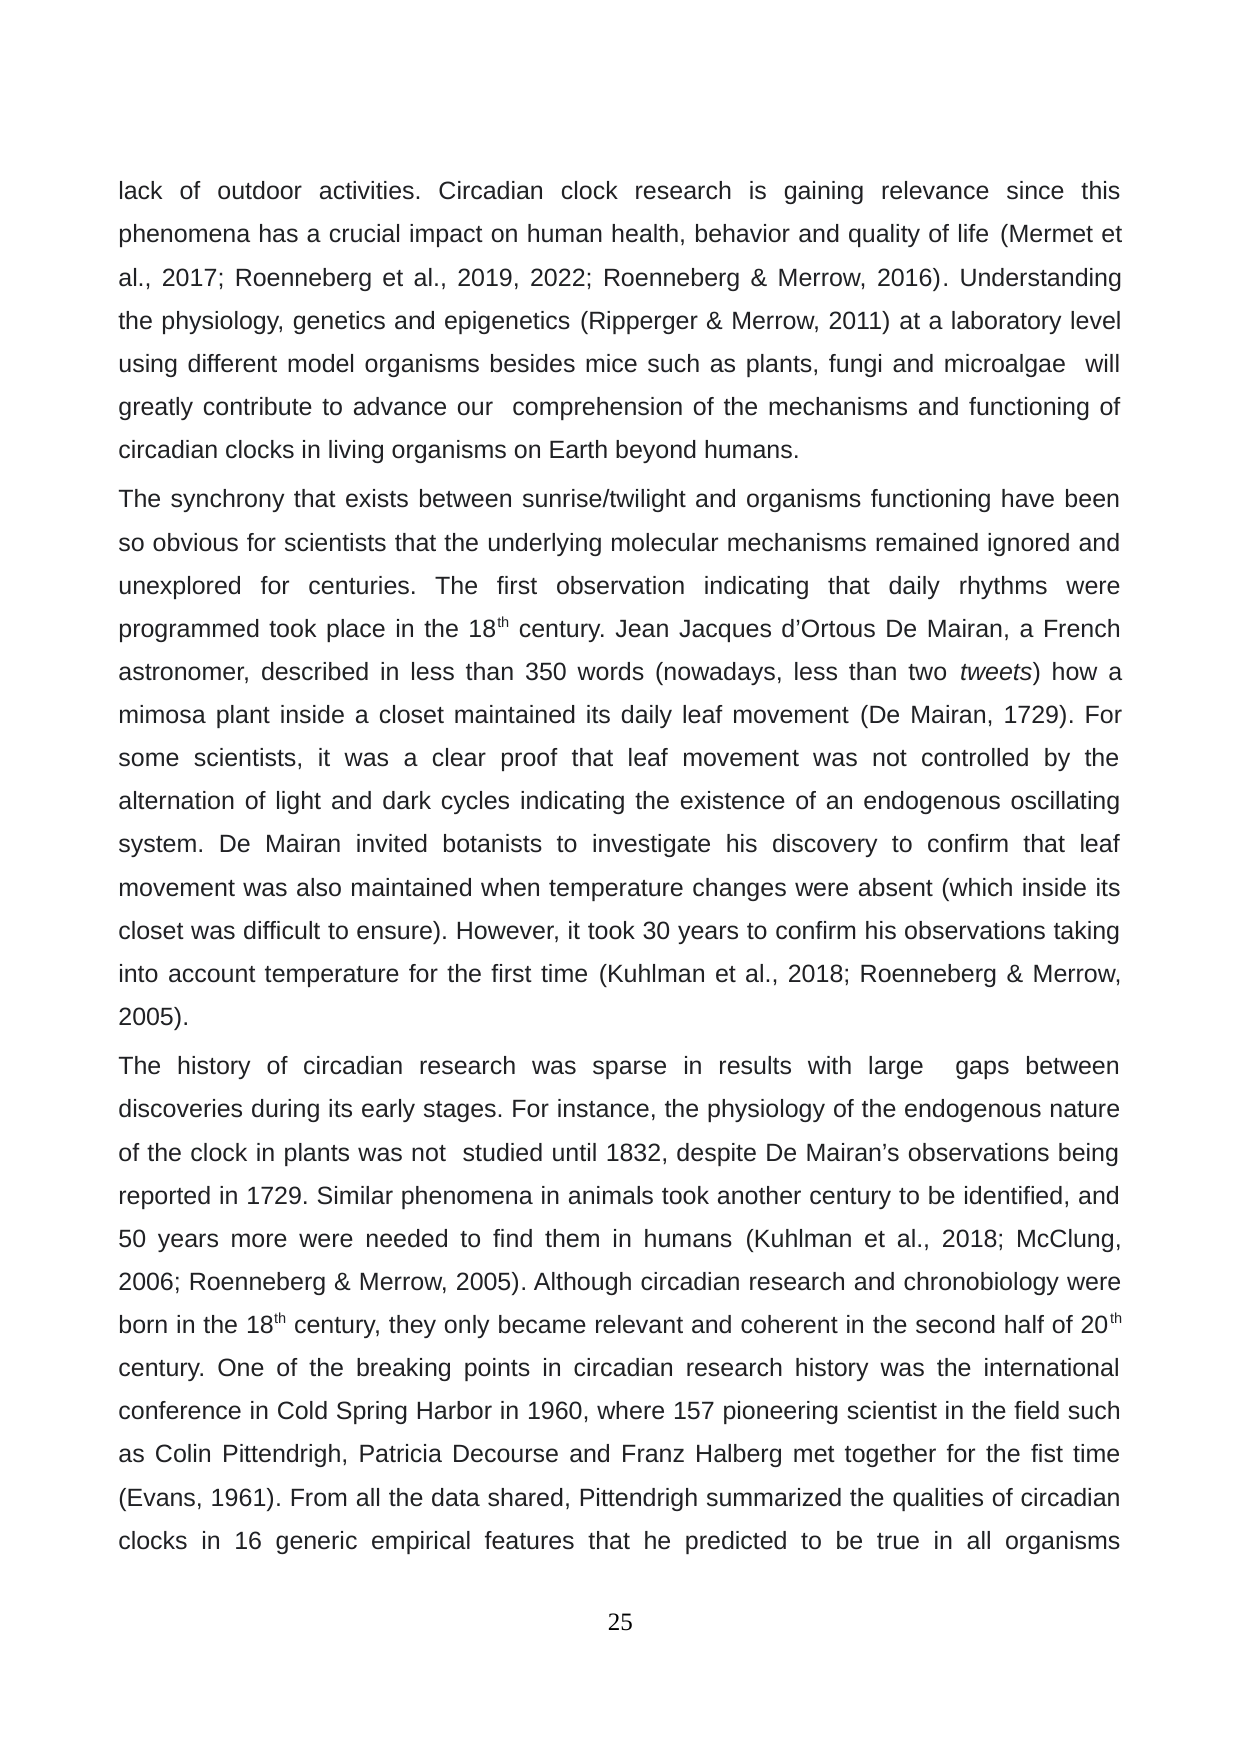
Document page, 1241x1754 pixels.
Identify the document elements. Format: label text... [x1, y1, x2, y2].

text The synchrony that exists between sunrise/twilight and organisms functioning have been so obvious for scientists that the underlying molecular mechanisms remained ignored and unexplored for centuries. The first observation indicating that daily rhythms were programmed took place in the 18th century. Jean Jacques d’Ortous De Mairan, a French astronomer, described in less than 350 words (nowadays, less than two tweets) how a mimosa plant inside a closet maintained its daily leaf movement (De Mairan, 1729)⁠. For some scientists, it was a clear proof that leaf movement was not controlled by the alternation of light and dark cycles indicating the existence of an endogenous oscillating system. De Mairan invited botanists to investigate his discovery to confirm that leaf movement was also maintained when temperature changes were absent (which inside its closet was difficult to ensure). However, it took 30 years to confirm his observations taking into account temperature for the first time (Kuhlman et al., 2018; Roenneberg & Merrow, 2005)⁠. [118, 484, 1122, 1031]
text lack of outdoor activities. Circadian clock research is gaining relevance since this phenomena has a crucial impact on human health, behavior and quality of life (Mermet et al., 2017; Roenneberg et al., 2019, 2022; Roenneberg & Merrow, 2016). Understanding the physiology, genetics and epigenetics (Ripperger & Merrow, 2011)⁠ at a laboratory level using different model organisms besides mice such as plants, fungi and microalgae will greatly contribute to advance our comprehension of the mechanisms and functioning of circadian clocks in living organisms on Earth beyond humans. [118, 176, 1122, 464]
text The history of circadian research was sparse in results with large gaps between discoveries during its early stages. For instance, the physiology of the endogenous nature of the clock in plants was not studied until 1832, despite De Mairan’s observations being reported in 1729. Similar phenomena in animals took another century to be identified, and 50 years more were needed to find them in humans (Kuhlman et al., 2018; McClung, 2006; Roenneberg & Merrow, 2005)⁠. Although circadian research and chronobiology were born in the 18th century, they only became relevant and coherent in the second half of 20th century. One of the breaking points in circadian research history was the international conference in Cold Spring Harbor in 1960, where 157 pioneering scientist in the field such as Colin Pittendrigh, Patricia Decourse and Franz Halberg met together for the fist time (Evans, 1961)⁠. From all the data shared, Pittendrigh summarized the qualities of circadian clocks in 16 generic empirical features that he predicted to be true in all organisms [118, 1051, 1122, 1554]
